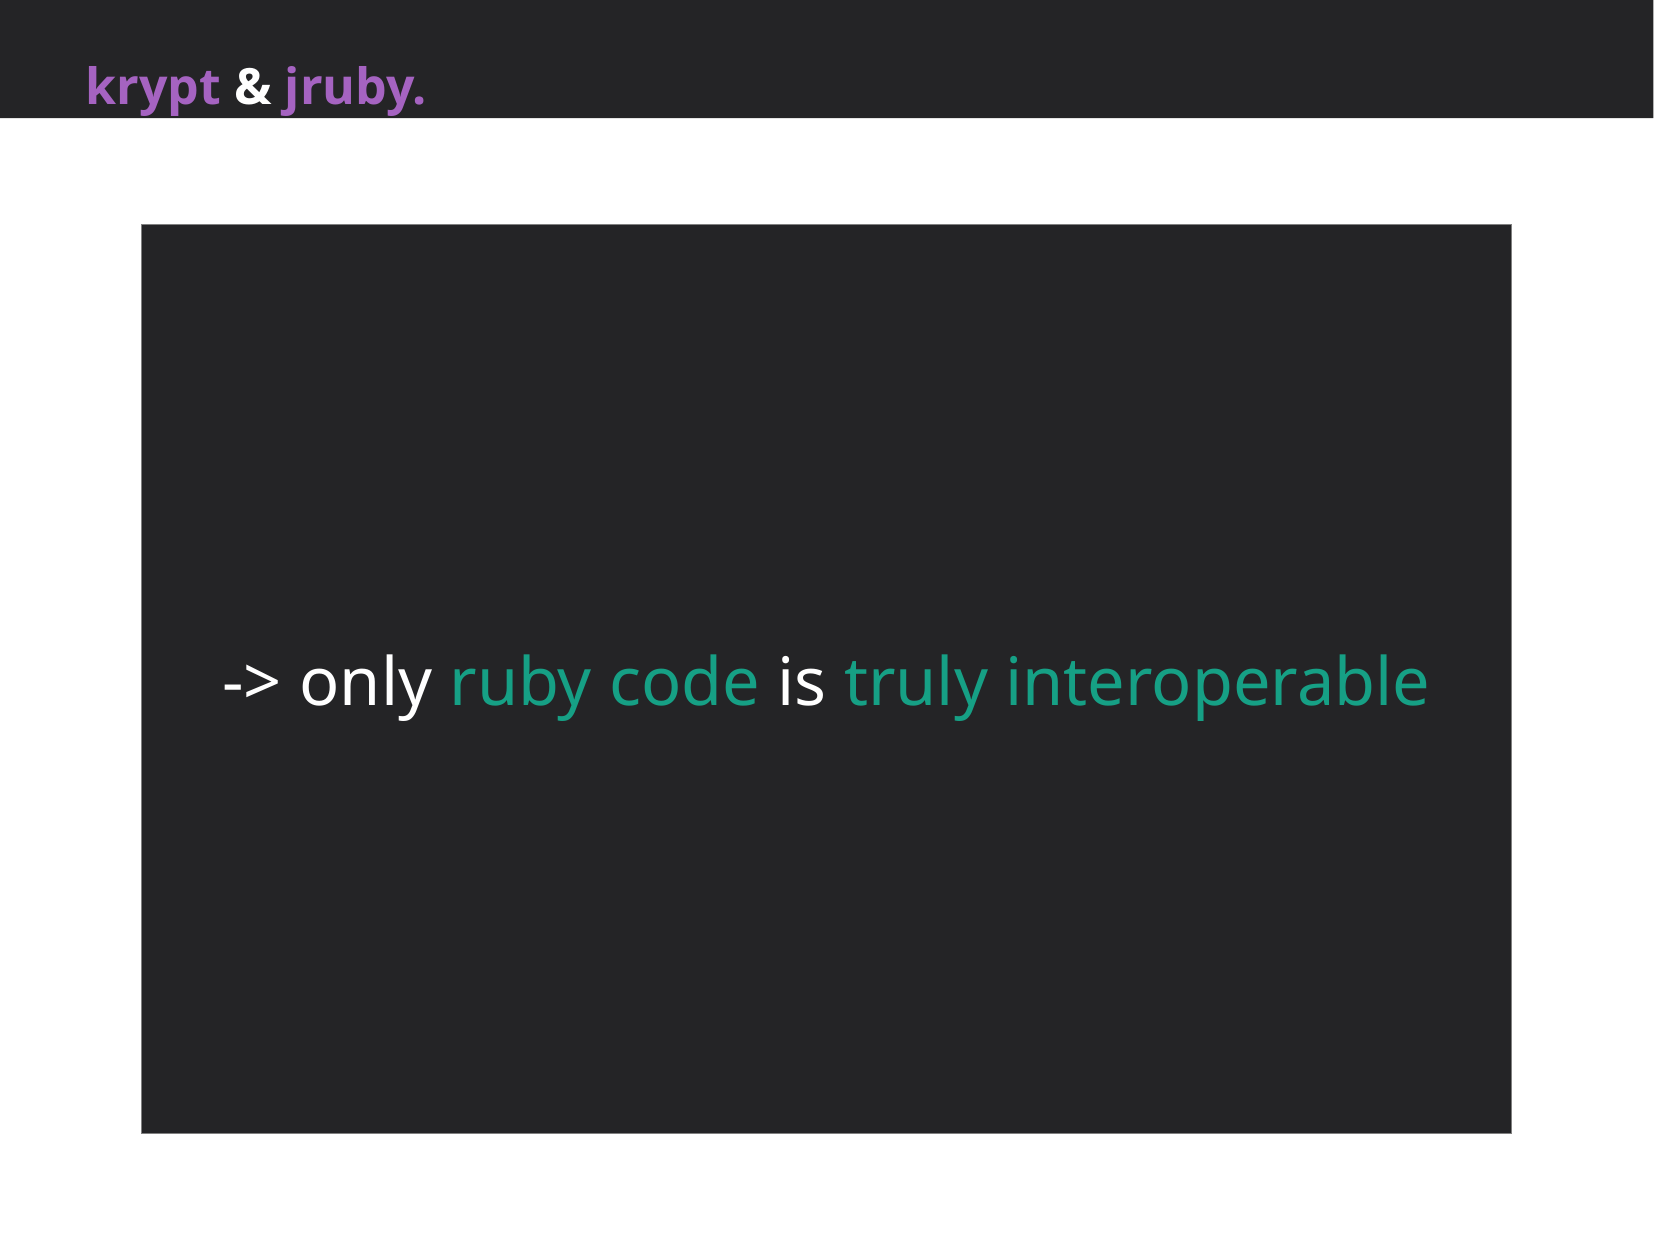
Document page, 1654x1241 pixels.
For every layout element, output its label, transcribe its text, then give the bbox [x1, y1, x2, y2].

text_box [0, 0, 1654, 119]
text_box -> only ruby code is truly interoperable [141, 224, 1512, 1134]
text_box [165, 531, 1441, 1087]
text_box krypt & jruby. [70, 43, 1359, 119]
